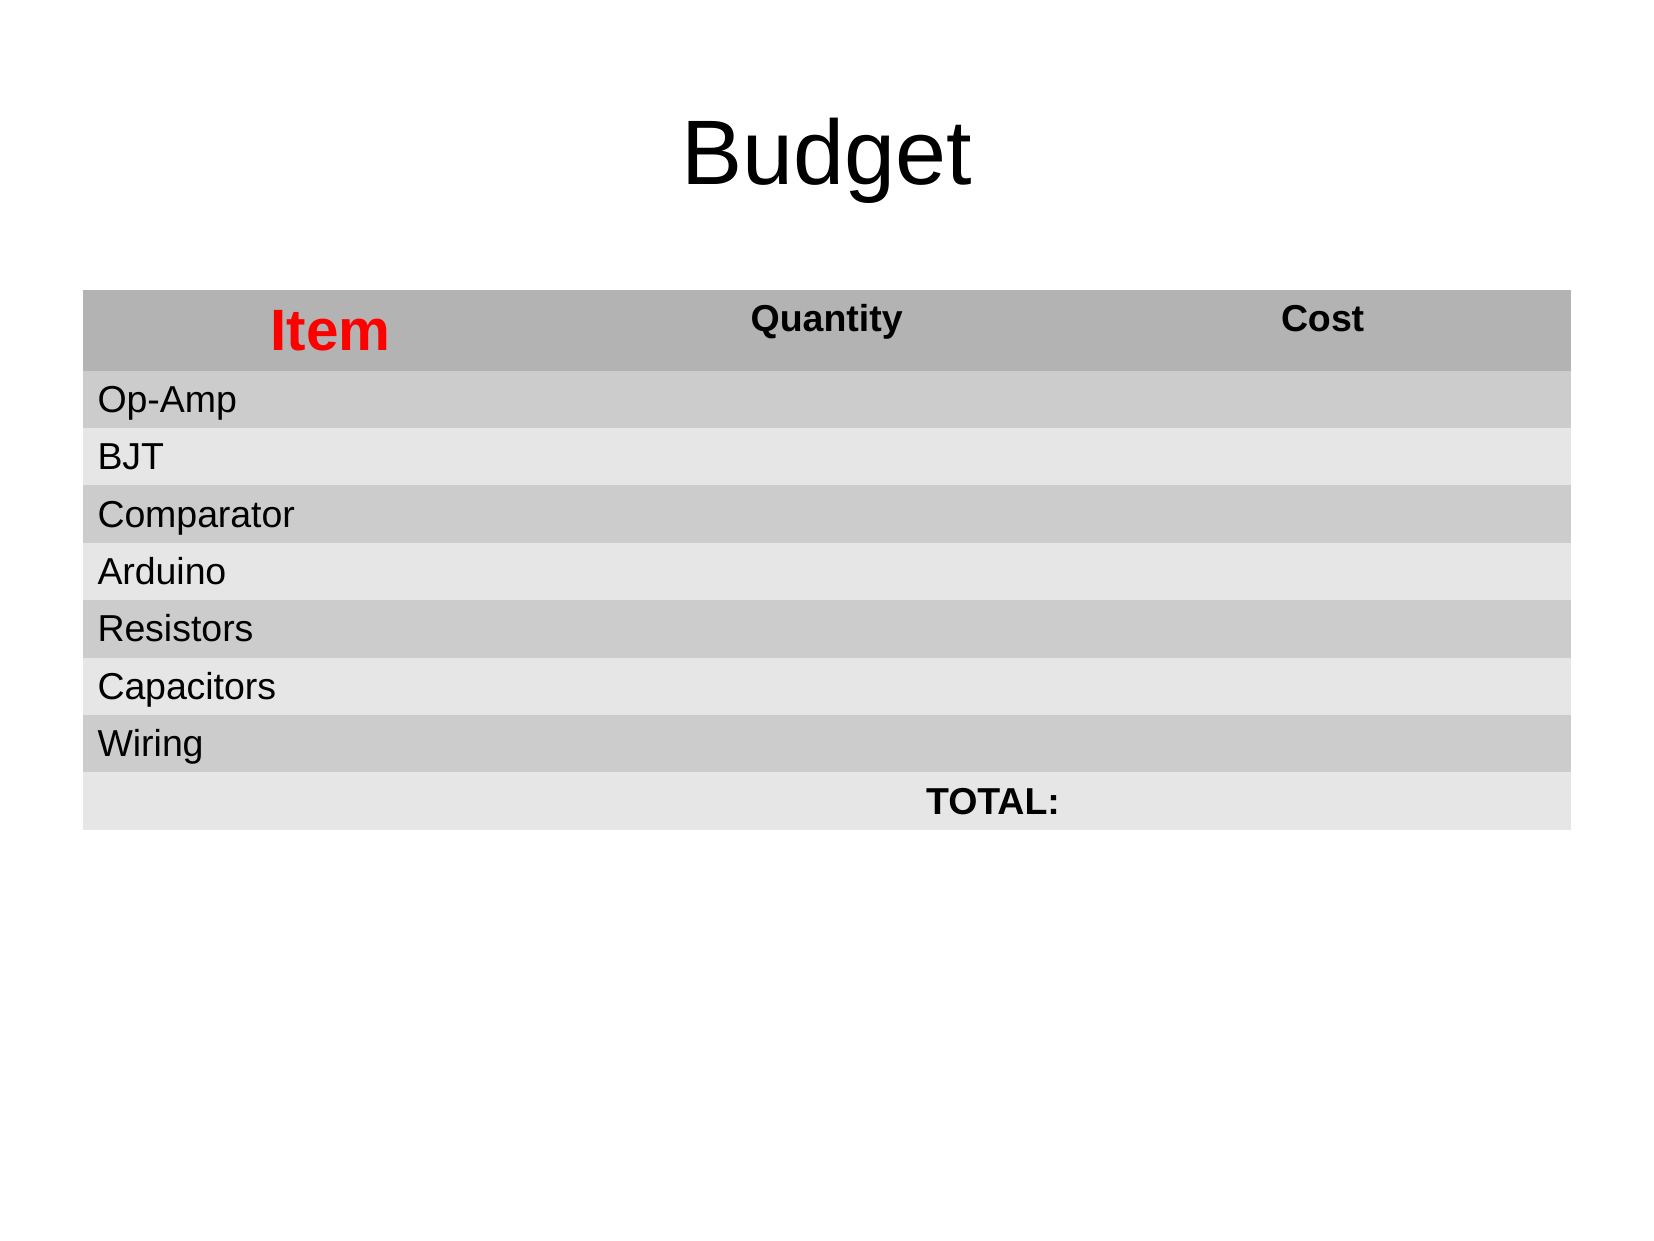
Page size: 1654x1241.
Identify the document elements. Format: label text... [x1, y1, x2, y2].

table_cell Capacitors [83, 658, 579, 715]
table_cell [1075, 600, 1571, 658]
table_cell [1075, 715, 1571, 772]
table_cell [1075, 428, 1571, 485]
table_cell [579, 715, 1075, 772]
table_cell [1075, 485, 1571, 543]
title Budget [82, 49, 1571, 257]
table_cell [579, 658, 1075, 715]
table_cell [1075, 543, 1571, 600]
table_header Quantity [579, 290, 1075, 371]
table_cell Resistors [83, 600, 579, 658]
table_cell [579, 543, 1075, 600]
table_cell [1075, 658, 1571, 715]
table_cell Op-Amp [83, 371, 579, 428]
table_cell [579, 485, 1075, 543]
table_cell [579, 600, 1075, 658]
table_cell [579, 371, 1075, 428]
table_cell [579, 428, 1075, 485]
table_cell [83, 772, 579, 830]
table_cell Arduino [83, 543, 579, 600]
table_cell [1075, 772, 1571, 830]
table_cell TOTAL: [579, 772, 1075, 830]
table_cell [1075, 371, 1571, 428]
table_header Item [83, 290, 579, 371]
table_cell Comparator [83, 485, 579, 543]
table_cell BJT [83, 428, 579, 485]
table_header Cost [1075, 290, 1571, 371]
table_cell Wiring [83, 715, 579, 772]
